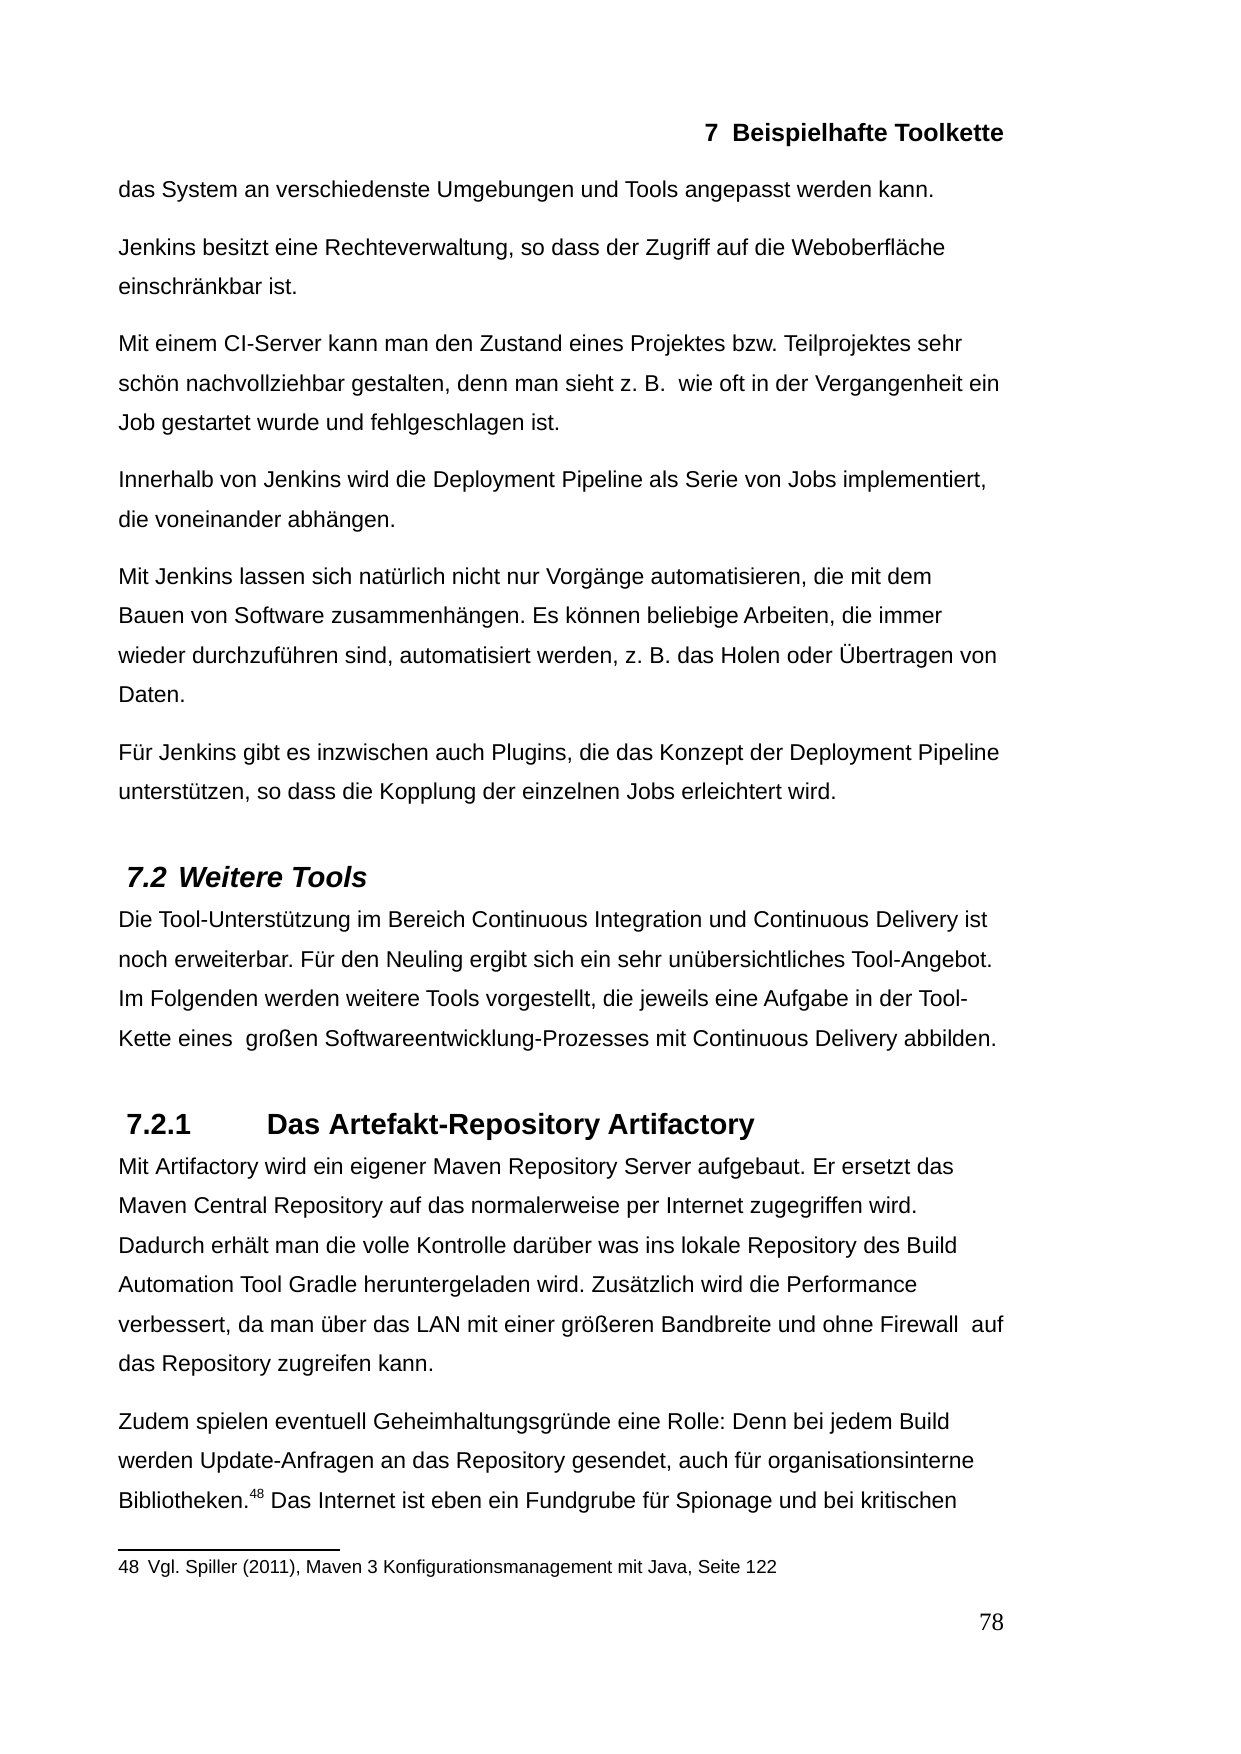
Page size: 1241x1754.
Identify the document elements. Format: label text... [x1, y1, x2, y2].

text Die Tool-Unterstützung im Bereich Continuous Integration und Continuous Delivery ist noch erweiterbar. Für den Neuling ergibt sich ein sehr unübersichtliches Tool-Angebot. Im Folgenden werden weitere Tools vorgestellt, die jeweils eine Aufgabe in der Tool-Kette eines großen Softwareentwicklung-Prozesses mit Continuous Delivery abbilden. [118, 906, 1004, 1051]
text das System an verschiedenste Umgebungen und Tools angepasst werden kann. [118, 176, 1004, 203]
text Vgl. Spiller (2011), Maven 3 Konfigurationsmanagement mit Java, Seite 122 [118, 1556, 1004, 1578]
text Mit Artifactory wird ein eigener Maven Repository Server aufgebaut. Er ersetzt das Maven Central Repository auf das normalerweise per Internet zugegriffen wird. Dadurch erhält man die volle Kontrolle darüber was ins lokale Repository des Build Automation Tool Gradle heruntergeladen wird. Zusätzlich wird die Performance verbessert, da man über das LAN mit einer größeren Bandbreite und ohne Firewall auf das Repository zugreifen kann. [118, 1153, 1004, 1377]
text Mit einem CI-Server kann man den Zustand eines Projektes bzw. Teilprojektes sehr schön nachvollziehbar gestalten, denn man sieht z. B. wie oft in der Vergangenheit ein Job gestartet wurde und fehlgeschlagen ist. [118, 330, 1004, 436]
text Zudem spielen eventuell Geheimhaltungsgründe eine Rolle: Denn bei jedem Build werden Update-Anfragen an das Repository gesendet, auch für organisationsinterne Bibliotheken. Das Internet ist eben ein Fundgrube für Spionage und bei kritischen [118, 1408, 1004, 1513]
text Mit Jenkins lassen sich natürlich nicht nur Vorgänge automatisieren, die mit dem Bauen von Software zusammenhängen. Es können beliebige Arbeiten, die immer wieder durchzuführen sind, automatisiert werden, z. B. das Holen oder Übertragen von Daten. [118, 563, 1004, 708]
text Innerhalb von Jenkins wird die Deployment Pipeline als Serie von Jobs implementiert, die voneinander abhängen. [118, 466, 1004, 532]
text Für Jenkins gibt es inzwischen auch Plugins, die das Konzept der Deployment Pipeline unterstützen, so dass die Kopplung der einzelnen Jobs erleichtert wird. [118, 739, 1004, 804]
subtitle Weitere Tools [118, 860, 1004, 894]
subtitle Das Artefakt-Repository Artifactory [118, 1107, 1004, 1141]
text Jenkins besitzt eine Rechteverwaltung, so dass der Zugriff auf die Weboberfläche einschränkbar ist. [118, 233, 1004, 299]
